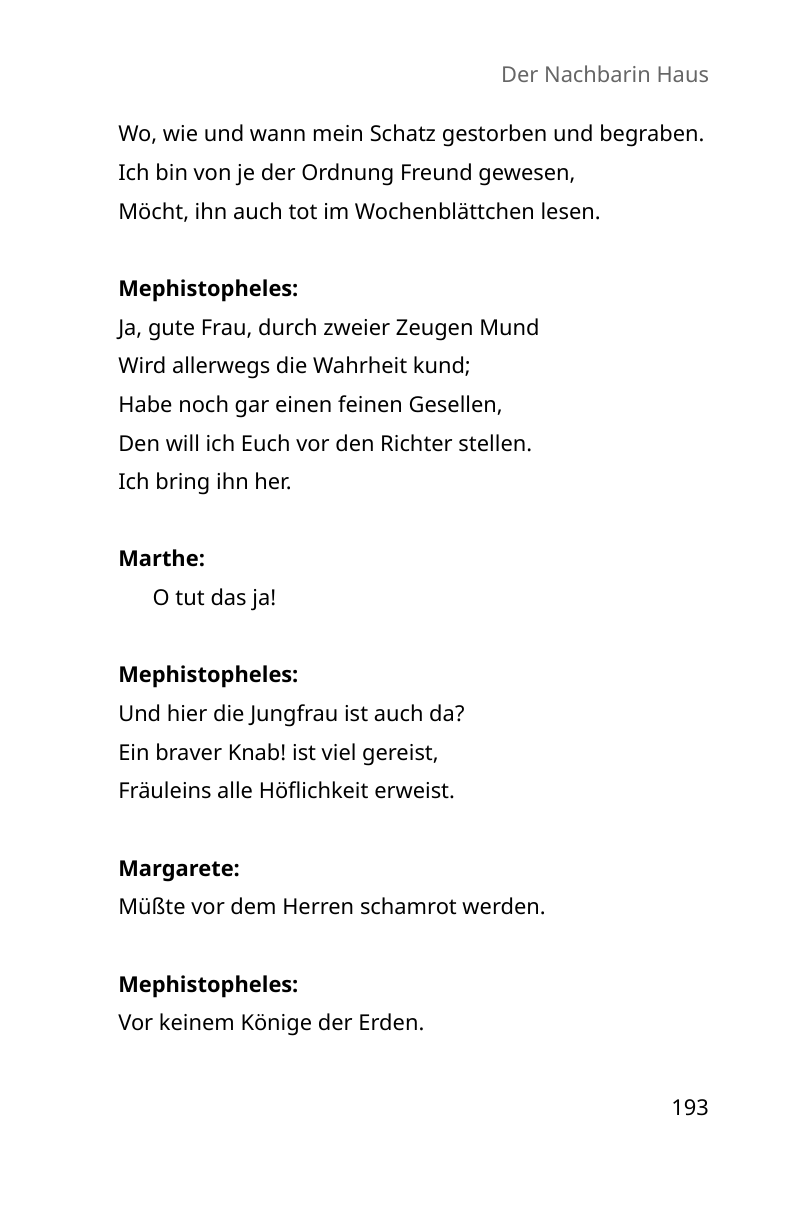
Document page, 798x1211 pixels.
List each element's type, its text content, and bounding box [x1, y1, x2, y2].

text Mephistopheles: Vor keinem Könige der Erden. [118, 948, 709, 1037]
text Wo, wie und wann mein Schatz gestorben und begraben. Ich bin von je der Ordnung Freund gewesen, Möcht, ihn auch tot im Wochenblättchen lesen. [118, 118, 709, 225]
text Mephistopheles: Und hier die Jungfrau ist auch da? Ein braver Knab! ist viel gereist, Fräuleins alle Höflichkeit erweist. [118, 638, 709, 805]
text Margarete: Müßte vor dem Herren schamrot werden. [118, 832, 709, 921]
text Mephistopheles: Ja, gute Frau, durch zweier Zeugen Mund Wird allerwegs die Wahrheit kund; Habe noch gar einen feinen Gesellen, Den will ich Euch vor den Richter stellen. Ich bring ihn her. [118, 252, 709, 496]
text Marthe: O tut das ja! [118, 522, 709, 612]
